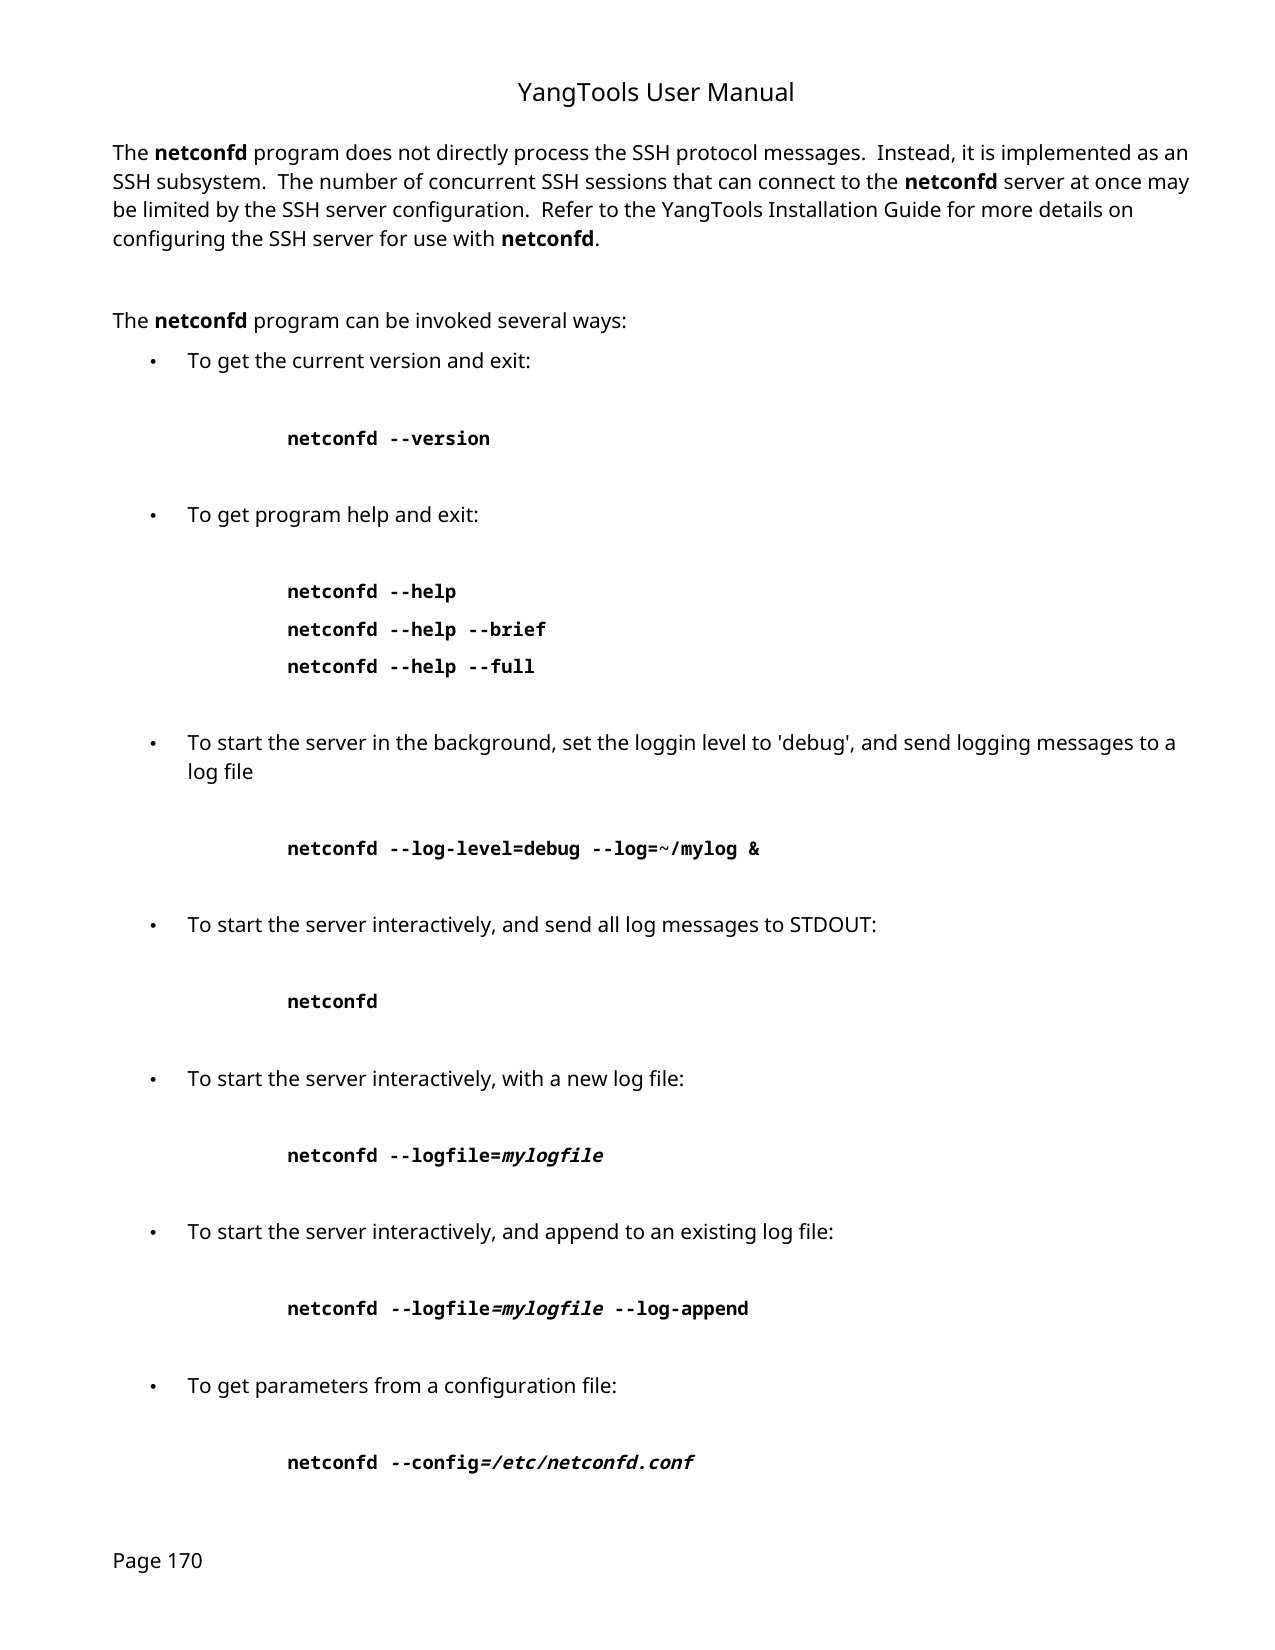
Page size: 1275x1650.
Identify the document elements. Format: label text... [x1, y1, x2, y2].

text netconfd --help --brief [139, 616, 1200, 642]
list To get parameters from a configuration file: [150, 1371, 1200, 1399]
text The netconfd program does not directly process the SSH protocol messages. Instead, it is implemented as an SSH subsystem. The number of concurrent SSH sessions that can connect to the netconfd server at once may be limited by the SSH server configuration. Refer to the YangTools Installation Guide for more details on configuring the SSH server for use with netconfd. [112, 138, 1200, 252]
text netconfd --log-level=debug --log=~/mylog & [139, 835, 1200, 861]
text netconfd --logfile=mylogfile --log-append [139, 1296, 1200, 1321]
text netconfd --help [139, 578, 1200, 604]
text The netconfd program can be invoked several ways: [112, 306, 1200, 334]
text netconfd [139, 989, 1200, 1014]
list To get the current version and exit: [150, 347, 1200, 375]
list To start the server interactively, and append to an existing log file: [150, 1217, 1200, 1246]
list To start the server interactively, with a new log file: [150, 1064, 1200, 1092]
text netconfd --help --full [139, 653, 1200, 679]
text netconfd --logfile=mylogfile [139, 1142, 1200, 1168]
list To start the server in the background, set the loggin level to 'debug', and send logging messages to a log file [150, 728, 1200, 785]
list To get program help and exit: [150, 500, 1200, 528]
text netconfd --config=/etc/netconfd.conf [139, 1449, 1200, 1475]
list To start the server interactively, and send all log messages to STDOUT: [150, 910, 1200, 939]
text netconfd --version [139, 425, 1200, 451]
